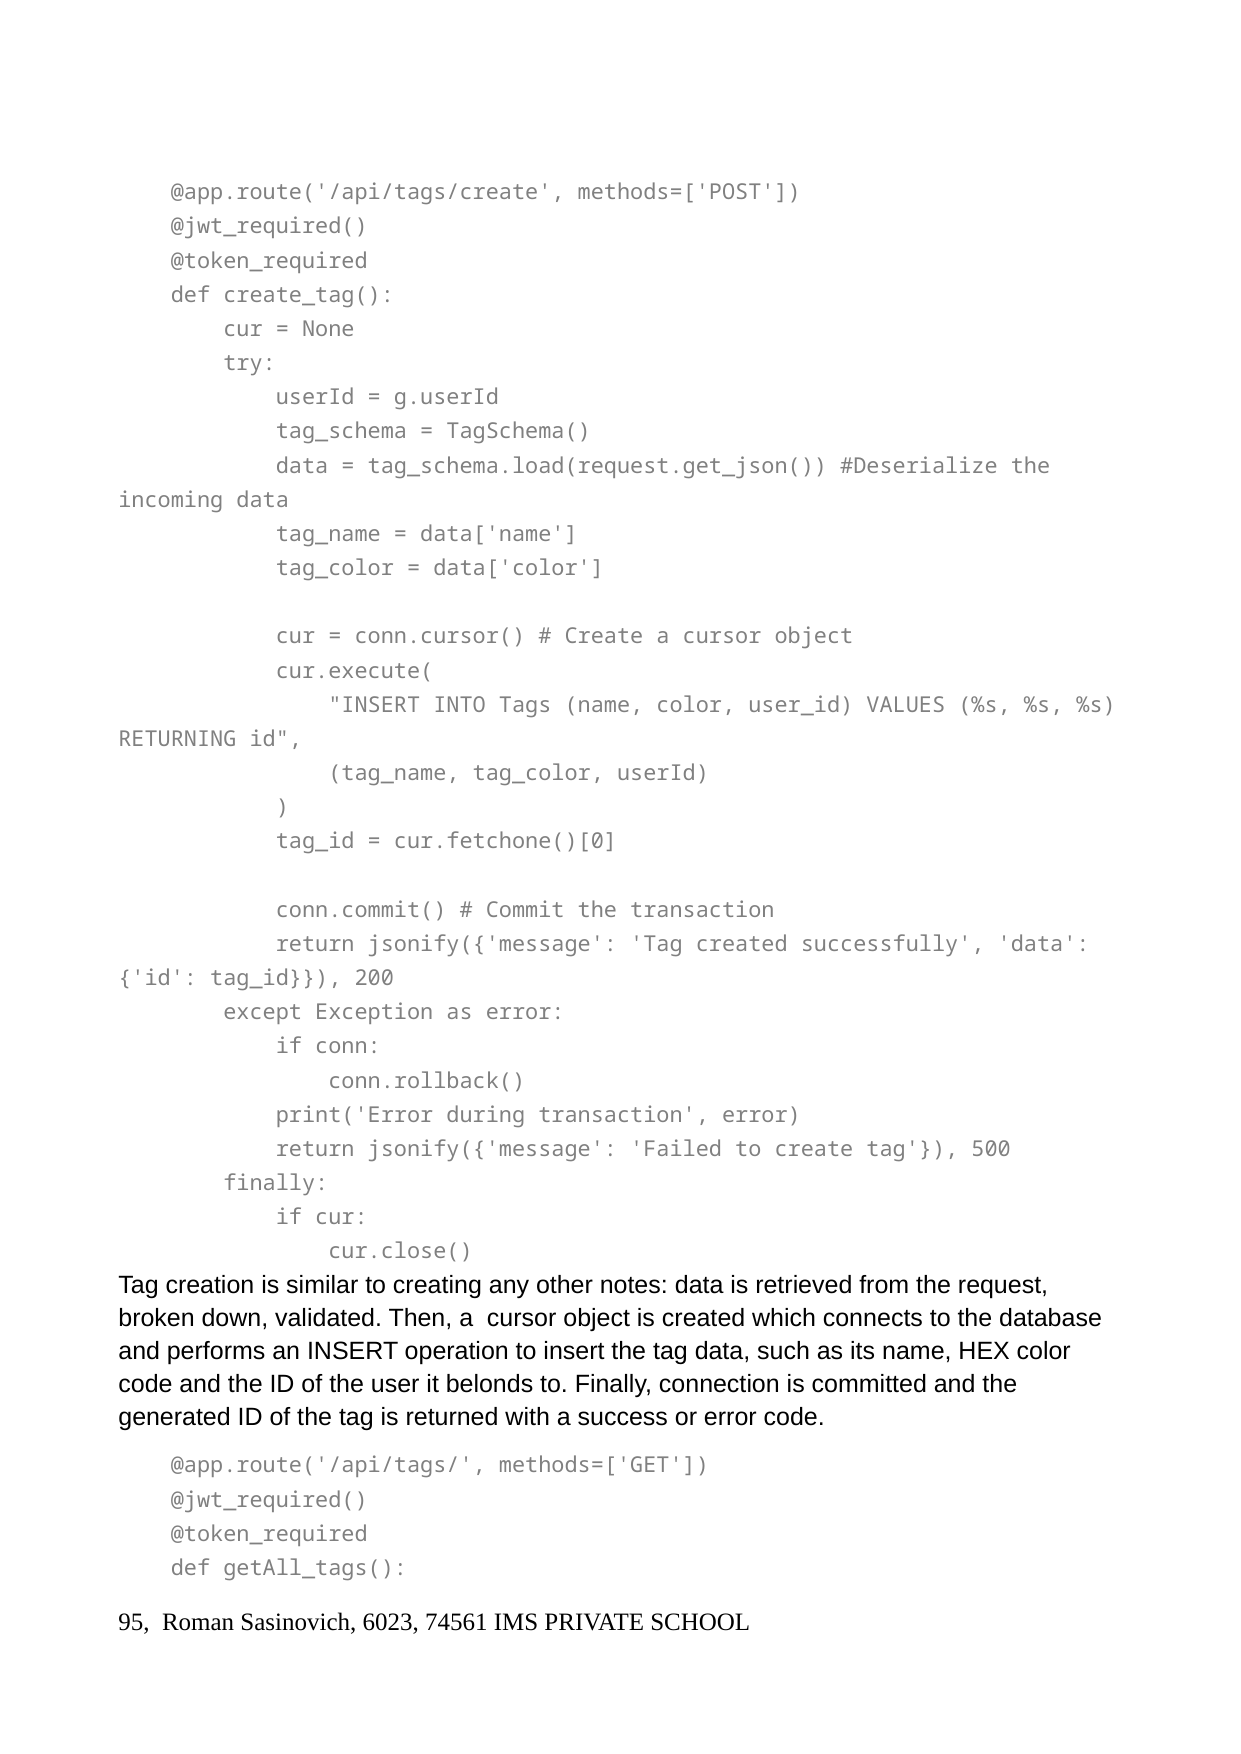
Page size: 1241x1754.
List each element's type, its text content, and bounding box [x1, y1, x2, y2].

text tag_id = cur.fetchone()[0] [118, 826, 1122, 855]
text cur.close() [118, 1236, 1122, 1265]
text @token_required [118, 1518, 1122, 1547]
text finally: [118, 1167, 1122, 1197]
text tag_color = data['color'] [118, 552, 1122, 582]
text conn.rollback() [118, 1065, 1122, 1094]
text cur = conn.cursor() # Create a cursor object [118, 621, 1122, 650]
text @token_required [118, 245, 1122, 274]
text @jwt_required() [118, 211, 1122, 240]
text @app.route('/api/tags/', methods=['GET']) [118, 1449, 1122, 1479]
text Tag creation is similar to creating any other notes: data is retrieved from the request, broken down, validated. Then, a cursor object is created which connects to the database and performs an INSERT operation to insert the tag data, such as its name, HEX color code and the ID of the user it belonds to. Finally, connection is committed and the generated ID of the tag is returned with a success or error code. [118, 1270, 1122, 1431]
text except Exception as error: [118, 996, 1122, 1026]
text print('Error during transaction', error) [118, 1099, 1122, 1129]
text if conn: [118, 1031, 1122, 1060]
text cur = None [118, 313, 1122, 343]
text @jwt_required() [118, 1483, 1122, 1513]
text cur.execute( [118, 655, 1122, 684]
text return jsonify({'message': 'Failed to create tag'}), 500 [118, 1133, 1122, 1163]
text def create_tag(): [118, 279, 1122, 309]
text tag_name = data['name'] [118, 518, 1122, 548]
text "INSERT INTO Tags (name, color, user_id) VALUES (%s, %s, %s) RETURNING id", [118, 689, 1122, 753]
text def getAll_tags(): [118, 1552, 1122, 1582]
text userId = g.userId [118, 381, 1122, 411]
text data = tag_schema.load(request.get_json()) #Deserialize the incoming data [118, 450, 1122, 514]
text @app.route('/api/tags/create', methods=['POST']) [118, 176, 1122, 206]
text ) [118, 791, 1122, 821]
text try: [118, 347, 1122, 377]
text return jsonify({'message': 'Tag created successfully', 'data': {'id': tag_id}}), 200 [118, 928, 1122, 992]
text if cur: [118, 1201, 1122, 1231]
text (tag_name, tag_color, userId) [118, 757, 1122, 787]
text tag_schema = TagSchema() [118, 416, 1122, 445]
text conn.commit() # Commit the transaction [118, 894, 1122, 924]
